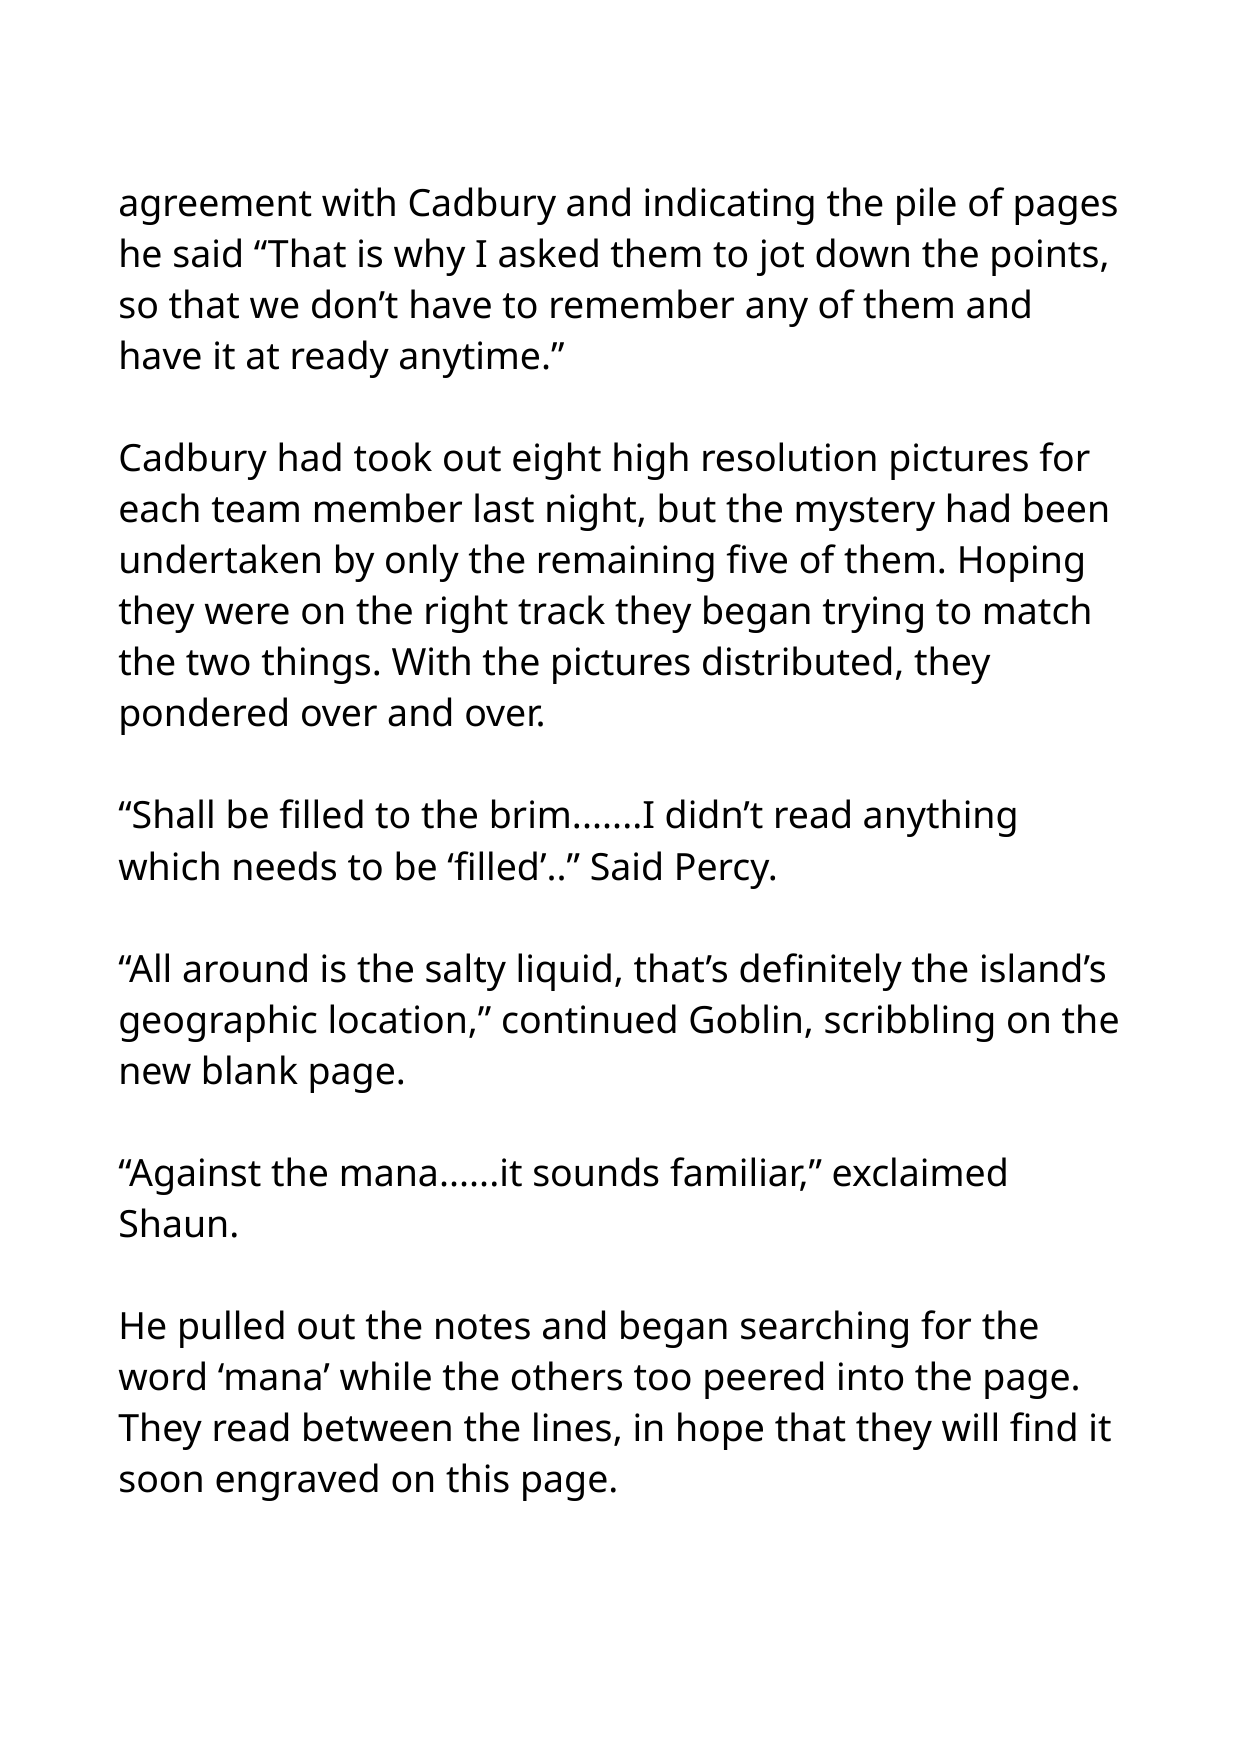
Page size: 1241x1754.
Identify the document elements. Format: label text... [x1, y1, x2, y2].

text He pulled out the notes and began searching for the word ‘mana’ while the others too peered into the page. They read between the lines, in hope that they will find it soon engraved on this page. [118, 1299, 1122, 1503]
text agreement with Cadbury and indicating the pile of pages he said “That is why I asked them to jot down the points, so that we don’t have to remember any of them and have it at ready anytime.” [118, 176, 1122, 381]
text “Shall be filled to the brim.......I didn’t read anything which needs to be ‘filled’..” Said Percy. [118, 789, 1122, 891]
text “All around is the salty liquid, that’s definitely the island’s geographic location,” continued Goblin, scribbling on the new blank page. [118, 942, 1122, 1095]
text Cadbury had took out eight high resolution pictures for each team member last night, but the mystery had been undertaken by only the remaining five of them. Hoping they were on the right track they began trying to match the two things. With the pictures distributed, they pondered over and over. [118, 432, 1122, 738]
text “Against the mana......it sounds familiar,” exclaimed Shaun. [118, 1146, 1122, 1248]
